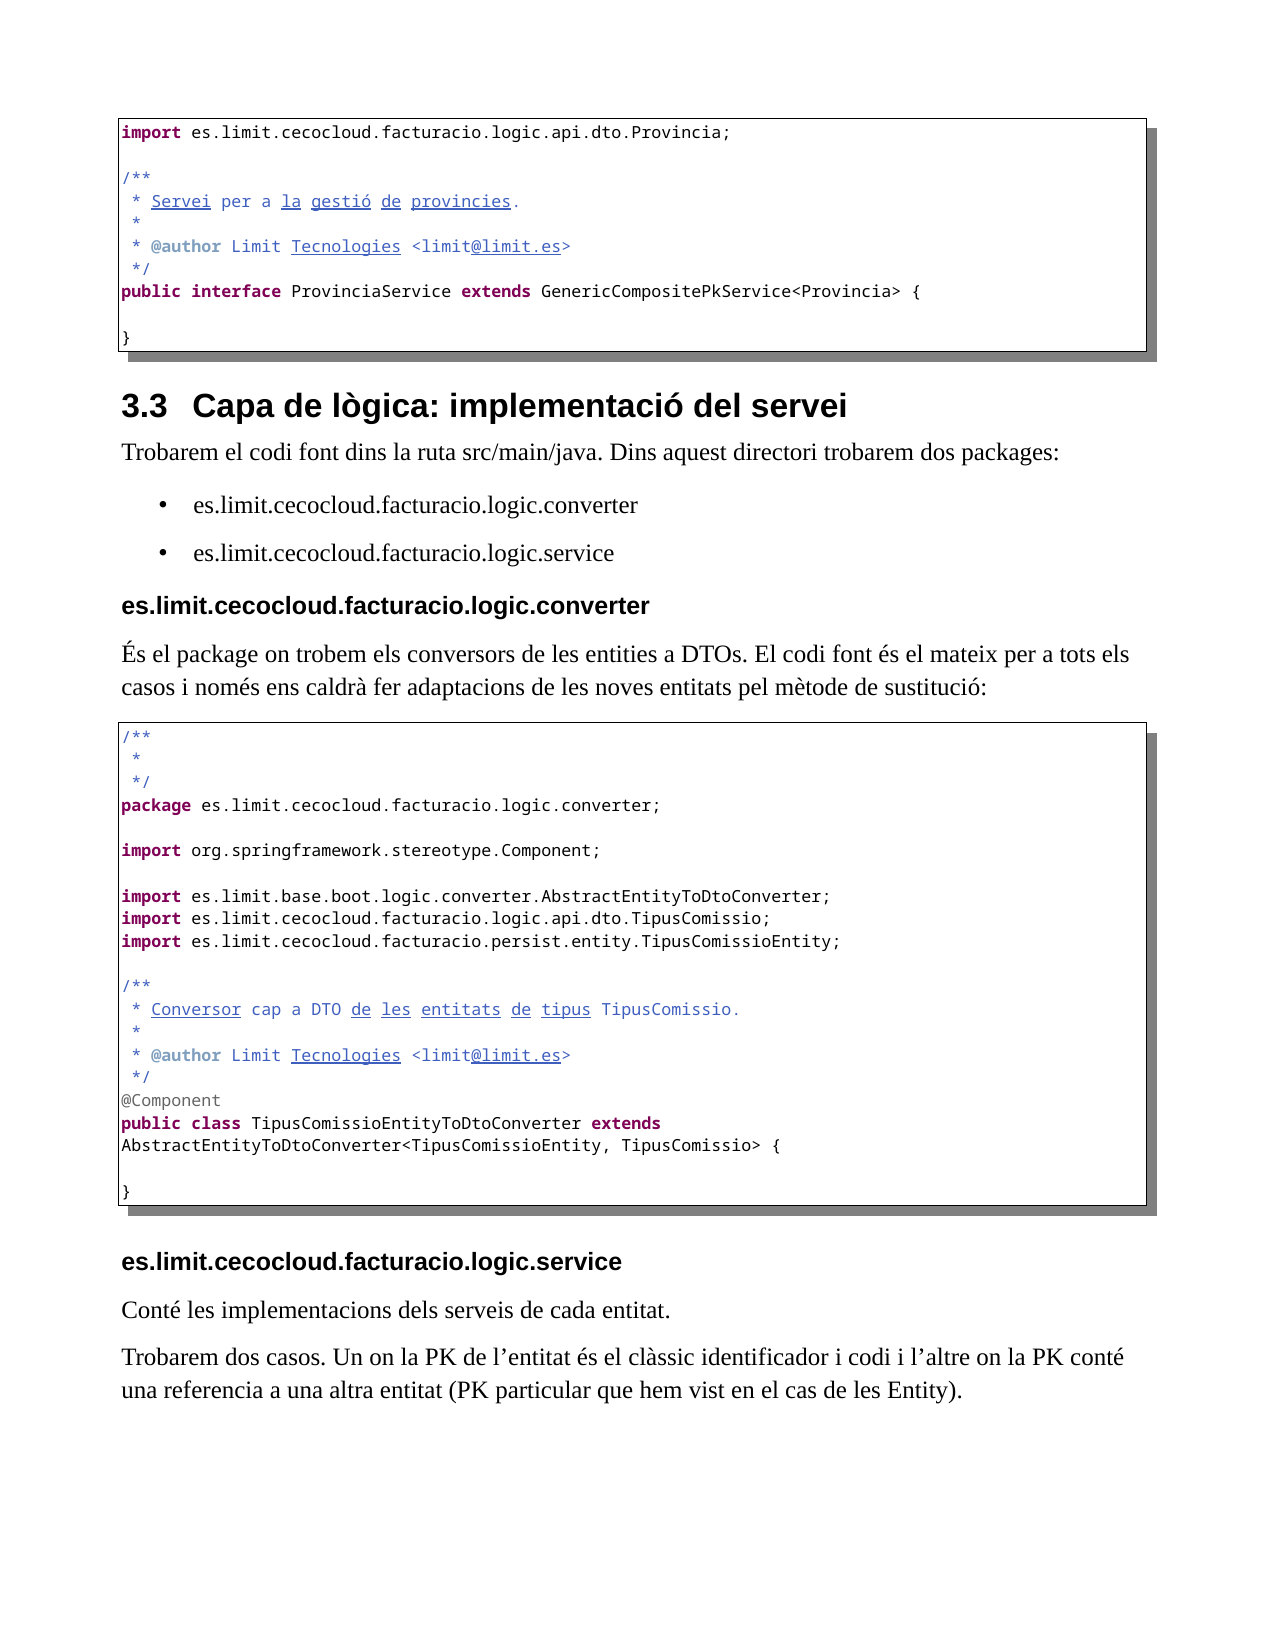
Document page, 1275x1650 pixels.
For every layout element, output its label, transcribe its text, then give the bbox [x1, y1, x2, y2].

text es.limit.cecocloud.facturacio.logic.service [118, 1247, 1157, 1276]
text public class TipusComissioEntityToDtoConverter extends AbstractEntityToDtoConverter<TipusComissioEntity, TipusComissio> { [119, 1108, 1146, 1157]
text } [119, 1176, 1146, 1205]
text * [119, 1017, 1146, 1040]
text * [119, 745, 1146, 768]
text /** [119, 723, 1146, 745]
text Trobarem dos casos. Un on la PK de l’entitat és el clàssic identificador i codi i l’altre on la PK conté una referencia a una altra entitat (PK particular que hem vist en el cas de les Entity). [118, 1339, 1157, 1407]
text * @author Limit Tecnologies <limit@limit.es> [119, 1040, 1146, 1063]
text @Component [119, 1086, 1146, 1108]
text import org.springframework.stereotype.Component; [119, 836, 1146, 861]
text import es.limit.cecocloud.facturacio.persist.entity.TipusComissioEntity; [119, 927, 1146, 952]
text import es.limit.base.boot.logic.converter.AbstractEntityToDtoConverter; [119, 881, 1146, 904]
text package es.limit.cecocloud.facturacio.logic.converter; [119, 790, 1146, 816]
text import es.limit.cecocloud.facturacio.logic.api.dto.TipusComissio; [119, 904, 1146, 927]
text * @author Limit Tecnologies <limit@limit.es> [119, 232, 1146, 254]
text * [119, 209, 1146, 232]
text es.limit.cecocloud.facturacio.logic.converter [118, 588, 1157, 620]
text Conté les implementacions dels serveis de cada entitat. [118, 1292, 1157, 1323]
text /** [119, 972, 1146, 995]
text * Conversor cap a DTO de les entitats de tipus TipusComissio. [119, 995, 1146, 1017]
list es.limit.cecocloud.facturacio.logic.service [156, 535, 1157, 569]
text */ [119, 254, 1146, 277]
text * Servei per a la gestió de provincies. [119, 186, 1146, 209]
list es.limit.cecocloud.facturacio.logic.converter [156, 487, 1157, 519]
text } [119, 322, 1146, 351]
text Trobarem el codi font dins la ruta src/main/java. Dins aquest directori trobarem dos packages: [118, 434, 1157, 468]
text /** [119, 163, 1146, 186]
text public interface ProvinciaService extends GenericCompositePkService<Provincia> { [119, 277, 1146, 303]
text */ [119, 1063, 1146, 1086]
text import es.limit.cecocloud.facturacio.logic.api.dto.Provincia; [119, 119, 1146, 144]
text És el package on trobem els conversors de les entities a DTOs. El codi font és el mateix per a tots els casos i només ens caldrà fer adaptacions de les noves entitats pel mètode de sustitució: [118, 636, 1157, 703]
text */ [119, 768, 1146, 790]
subtitle Capa de lògica: implementació del servei [118, 382, 1157, 424]
